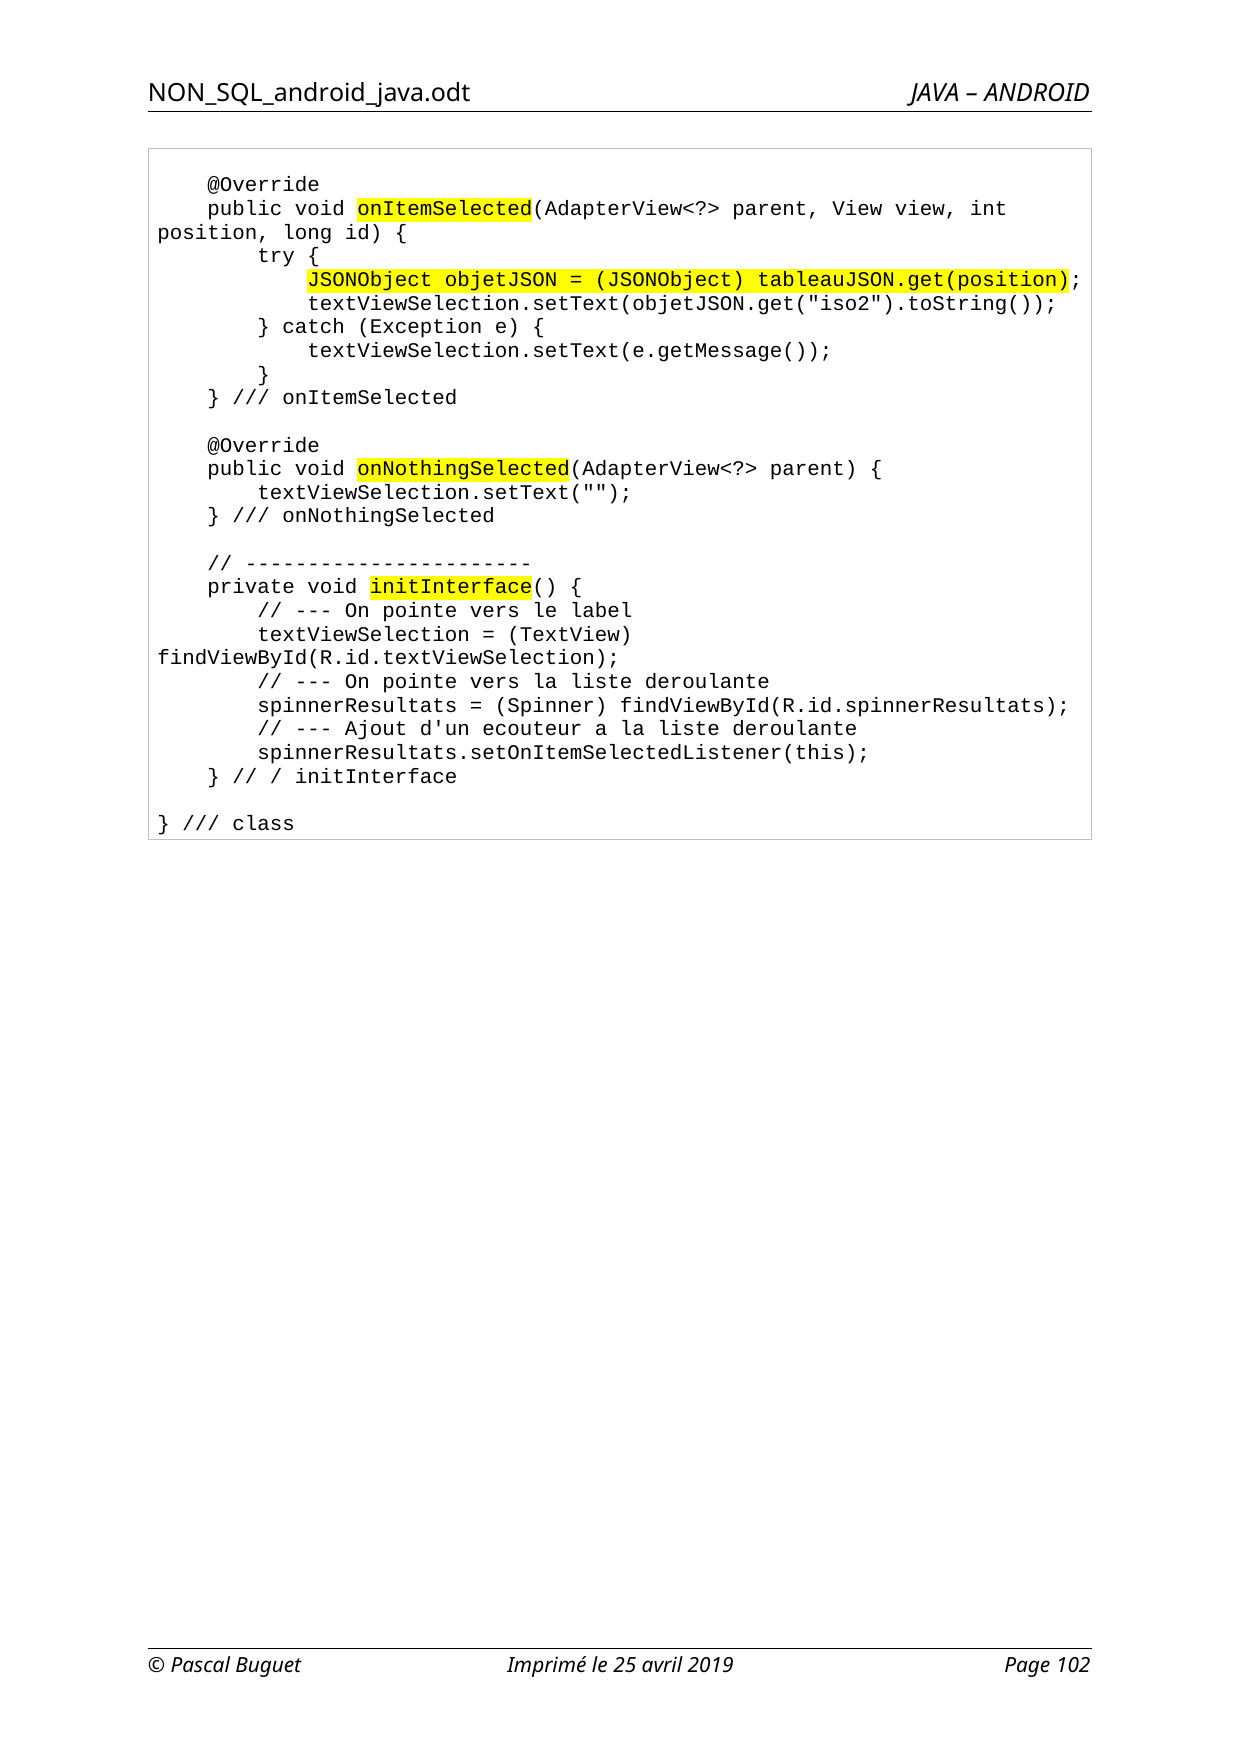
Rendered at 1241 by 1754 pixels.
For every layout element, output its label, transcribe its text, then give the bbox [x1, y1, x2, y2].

text @Override [149, 431, 1091, 455]
text try { [149, 242, 1091, 266]
text } /// class [149, 810, 1091, 839]
text } [149, 361, 1091, 384]
text // --- Ajout d'un ecouteur a la liste deroulante [149, 715, 1091, 739]
text spinnerResultats = (Spinner) findViewById(R.id.spinnerResultats); [149, 692, 1091, 715]
text textViewSelection.setText(""); [149, 479, 1091, 502]
text public void onItemSelected(AdapterView<?> parent, View view, int position, long id) { [149, 195, 1091, 242]
text textViewSelection = (TextView) findViewById(R.id.textViewSelection); [149, 621, 1091, 668]
text private void initInterface() { [149, 573, 1091, 597]
text @Override [149, 171, 1091, 195]
text textViewSelection.setText(objetJSON.get("iso2").toString()); [149, 289, 1091, 313]
text // --- On pointe vers le label [149, 597, 1091, 621]
text // ----------------------- [149, 550, 1091, 573]
text } /// onItemSelected [149, 384, 1091, 408]
text } // / initInterface [149, 762, 1091, 786]
text spinnerResultats.setOnItemSelectedListener(this); [149, 739, 1091, 762]
text textViewSelection.setText(e.getMessage()); [149, 337, 1091, 361]
text // --- On pointe vers la liste deroulante [149, 668, 1091, 692]
text } catch (Exception e) { [149, 313, 1091, 337]
text public void onNothingSelected(AdapterView<?> parent) { [149, 455, 1091, 479]
text } /// onNothingSelected [149, 502, 1091, 526]
text JSONObject objetJSON = (JSONObject) tableauJSON.get(position); [149, 266, 1091, 289]
